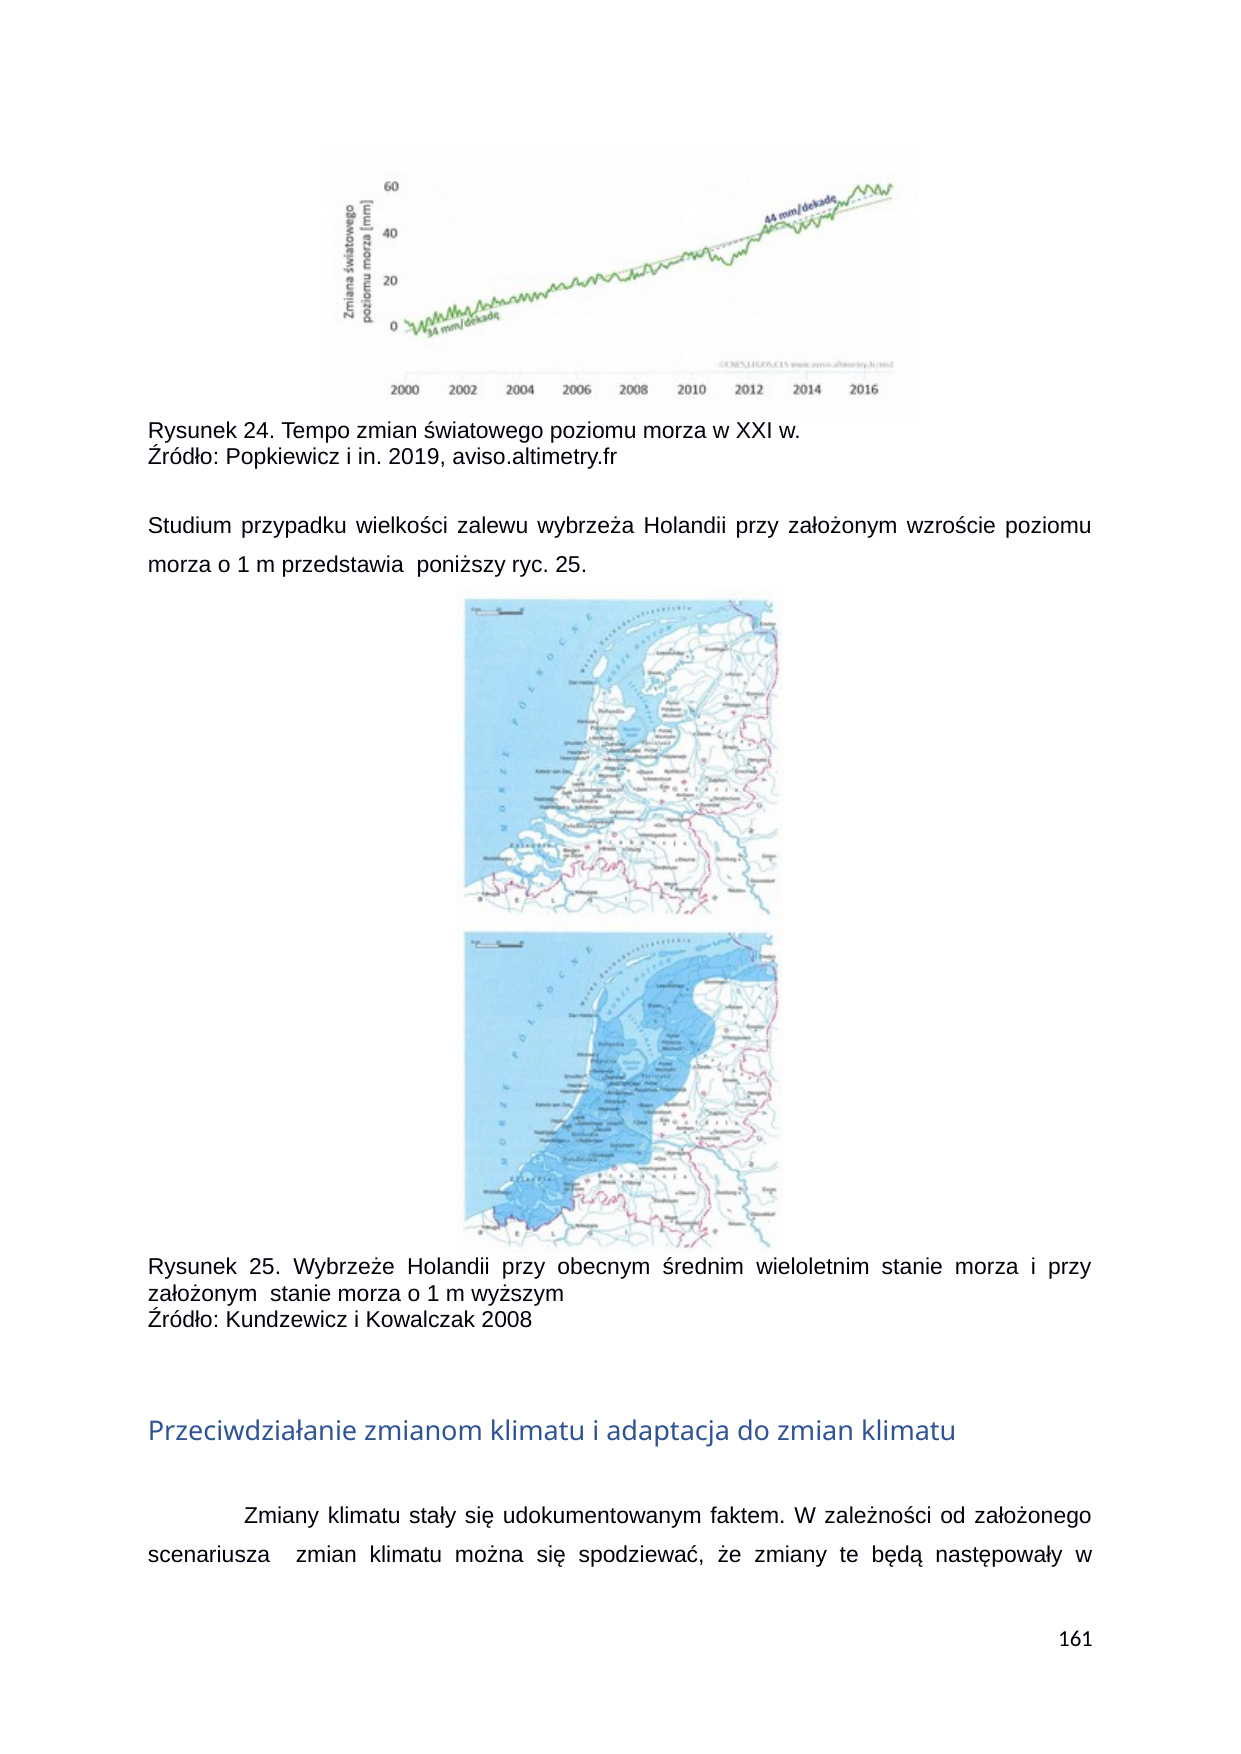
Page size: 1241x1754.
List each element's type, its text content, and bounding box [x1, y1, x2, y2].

text Studium przypadku wielkości zalewu wybrzeża Holandii przy założonym wzroście poziomu morza o 1 m przedstawia poniższy ryc. 25. [148, 512, 1093, 578]
text Źródło: Kundzewicz i Kowalczak 2008 [148, 1306, 1093, 1332]
picture [322, 147, 919, 417]
picture [456, 590, 784, 1254]
text Źródło: Popkiewicz i in. 2019, aviso.altimetry.fr [148, 443, 1093, 469]
text Zmiany klimatu stały się udokumentowanym faktem. W zależności od założonego scenariusza zmian klimatu można się spodziewać, że zmiany te będą następowały w [148, 1502, 1093, 1568]
text Rysunek 25. Wybrzeże Holandii przy obecnym średnim wieloletnim stanie morza i przy założonym stanie morza o 1 m wyższym [148, 1253, 1093, 1306]
subtitle Przeciwdziałanie zmianom klimatu i adaptacja do zmian klimatu [148, 1412, 1093, 1449]
text Rysunek 24. Tempo zmian światowego poziomu morza w XXI w. [148, 417, 1093, 443]
